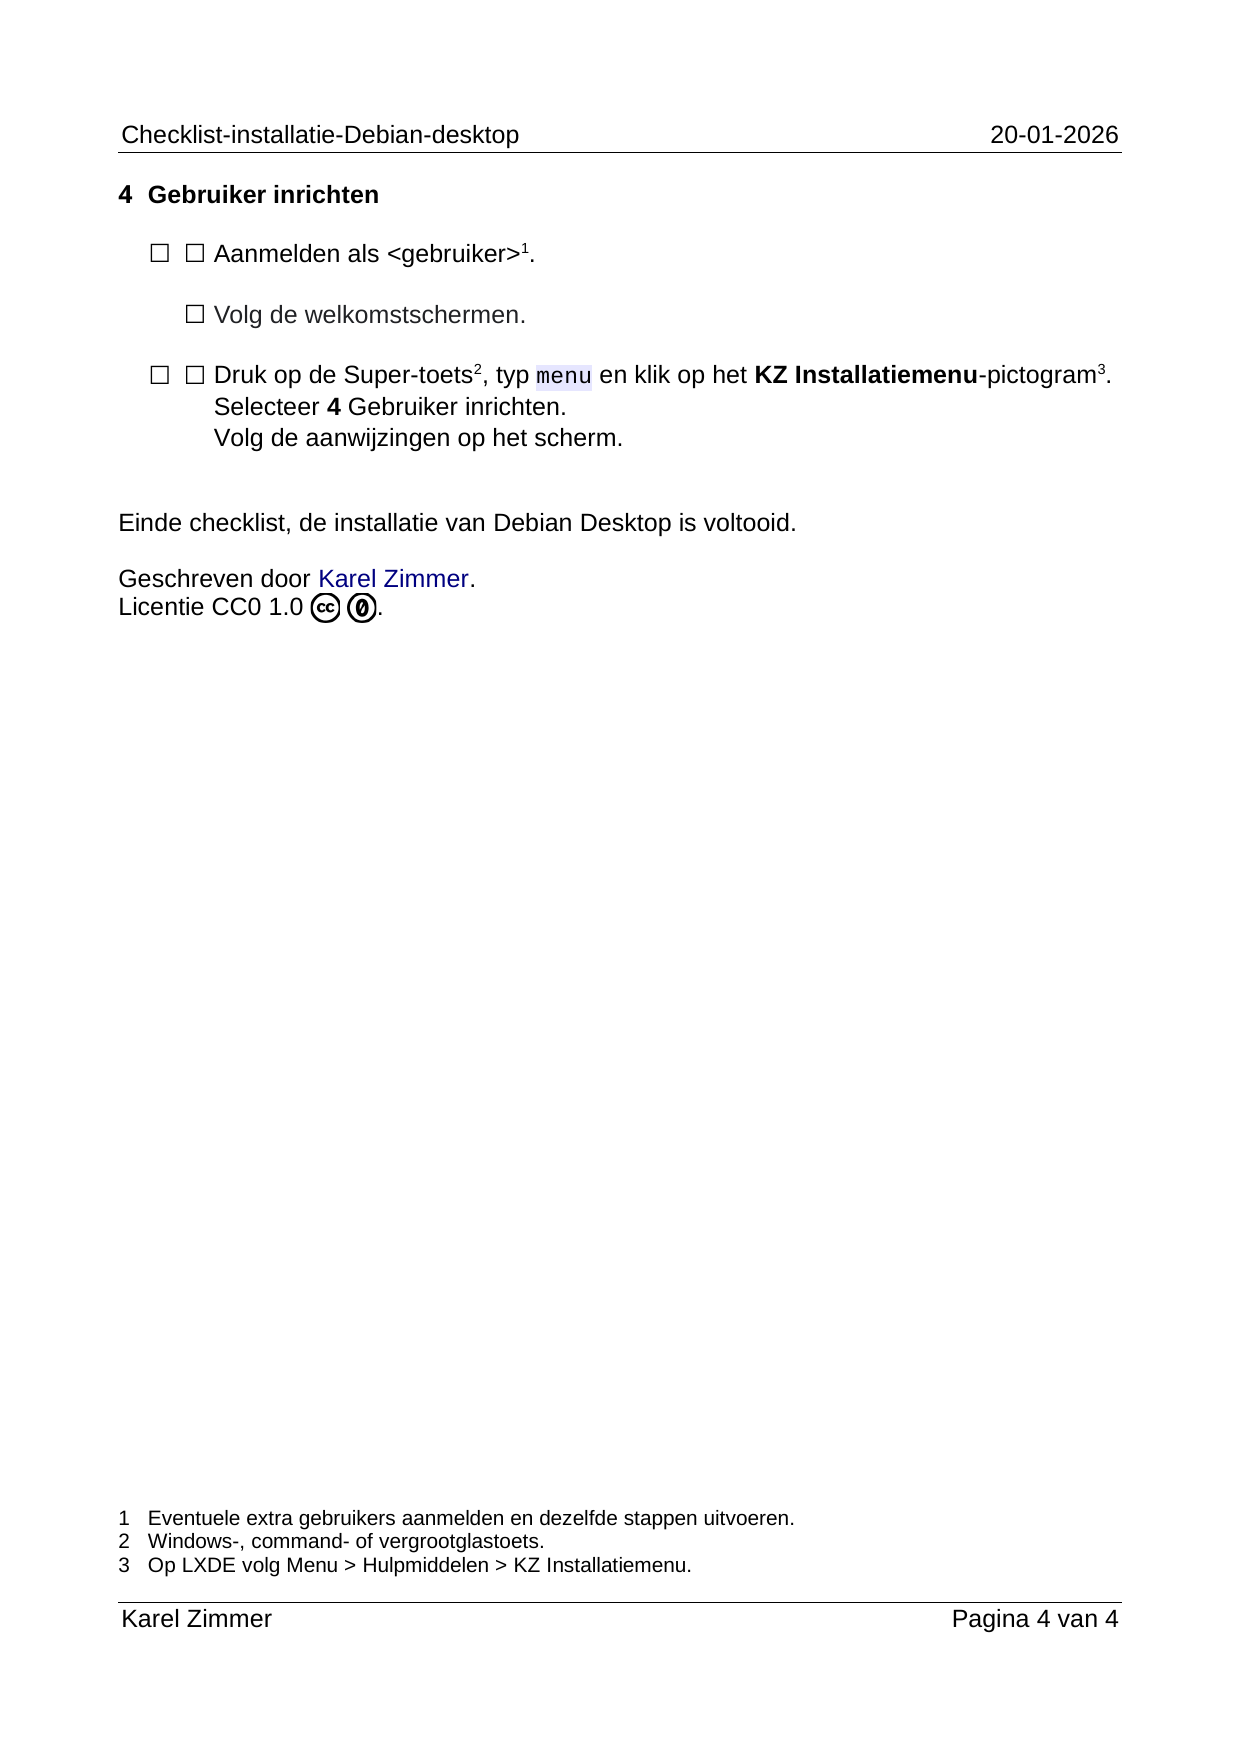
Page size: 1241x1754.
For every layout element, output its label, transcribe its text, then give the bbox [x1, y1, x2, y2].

table_cell [177, 330, 213, 360]
table_cell [118, 330, 142, 360]
table_cell ☐ [177, 300, 213, 330]
list Geschreven door Karel Zimmer. [118, 565, 1122, 593]
picture [347, 593, 377, 623]
text Einde checklist, de installatie van Debian Desktop is voltooid. [118, 509, 1122, 537]
table_cell [142, 392, 177, 422]
table_cell Druk op de Super-toets, typ menu en klik op het KZ Installatiemenu-pictogram. [213, 360, 1122, 392]
list Gebruiker inrichten [118, 177, 1122, 211]
list Licentie CC0 1.0 [118, 593, 310, 622]
table_cell [118, 360, 142, 392]
table_cell [177, 423, 213, 453]
table_cell [118, 423, 142, 453]
table_cell [177, 269, 213, 300]
table_cell [142, 269, 177, 300]
list . [377, 593, 1122, 622]
table_header [118, 239, 142, 269]
table_cell [118, 392, 142, 422]
table_cell [213, 330, 1122, 360]
table_cell [118, 269, 142, 300]
table_cell ☐ [142, 360, 177, 392]
table_cell Volg de aanwijzingen op het scherm. [213, 423, 1122, 453]
table_cell [177, 392, 213, 422]
table_header ☐ [142, 239, 177, 269]
table_cell [142, 423, 177, 453]
table_header ☐ [177, 239, 213, 269]
table_cell [142, 300, 177, 330]
table_cell [213, 269, 1122, 300]
table_cell Selecteer 4 Gebruiker inrichten. [213, 392, 1122, 422]
table_cell [118, 300, 142, 330]
table_header Aanmelden als <gebruiker>. [213, 239, 1122, 269]
table_cell ☐ [177, 360, 213, 392]
table_cell Volg de welkomstschermen. [213, 300, 1122, 330]
picture [310, 593, 340, 623]
table_cell [142, 330, 177, 360]
